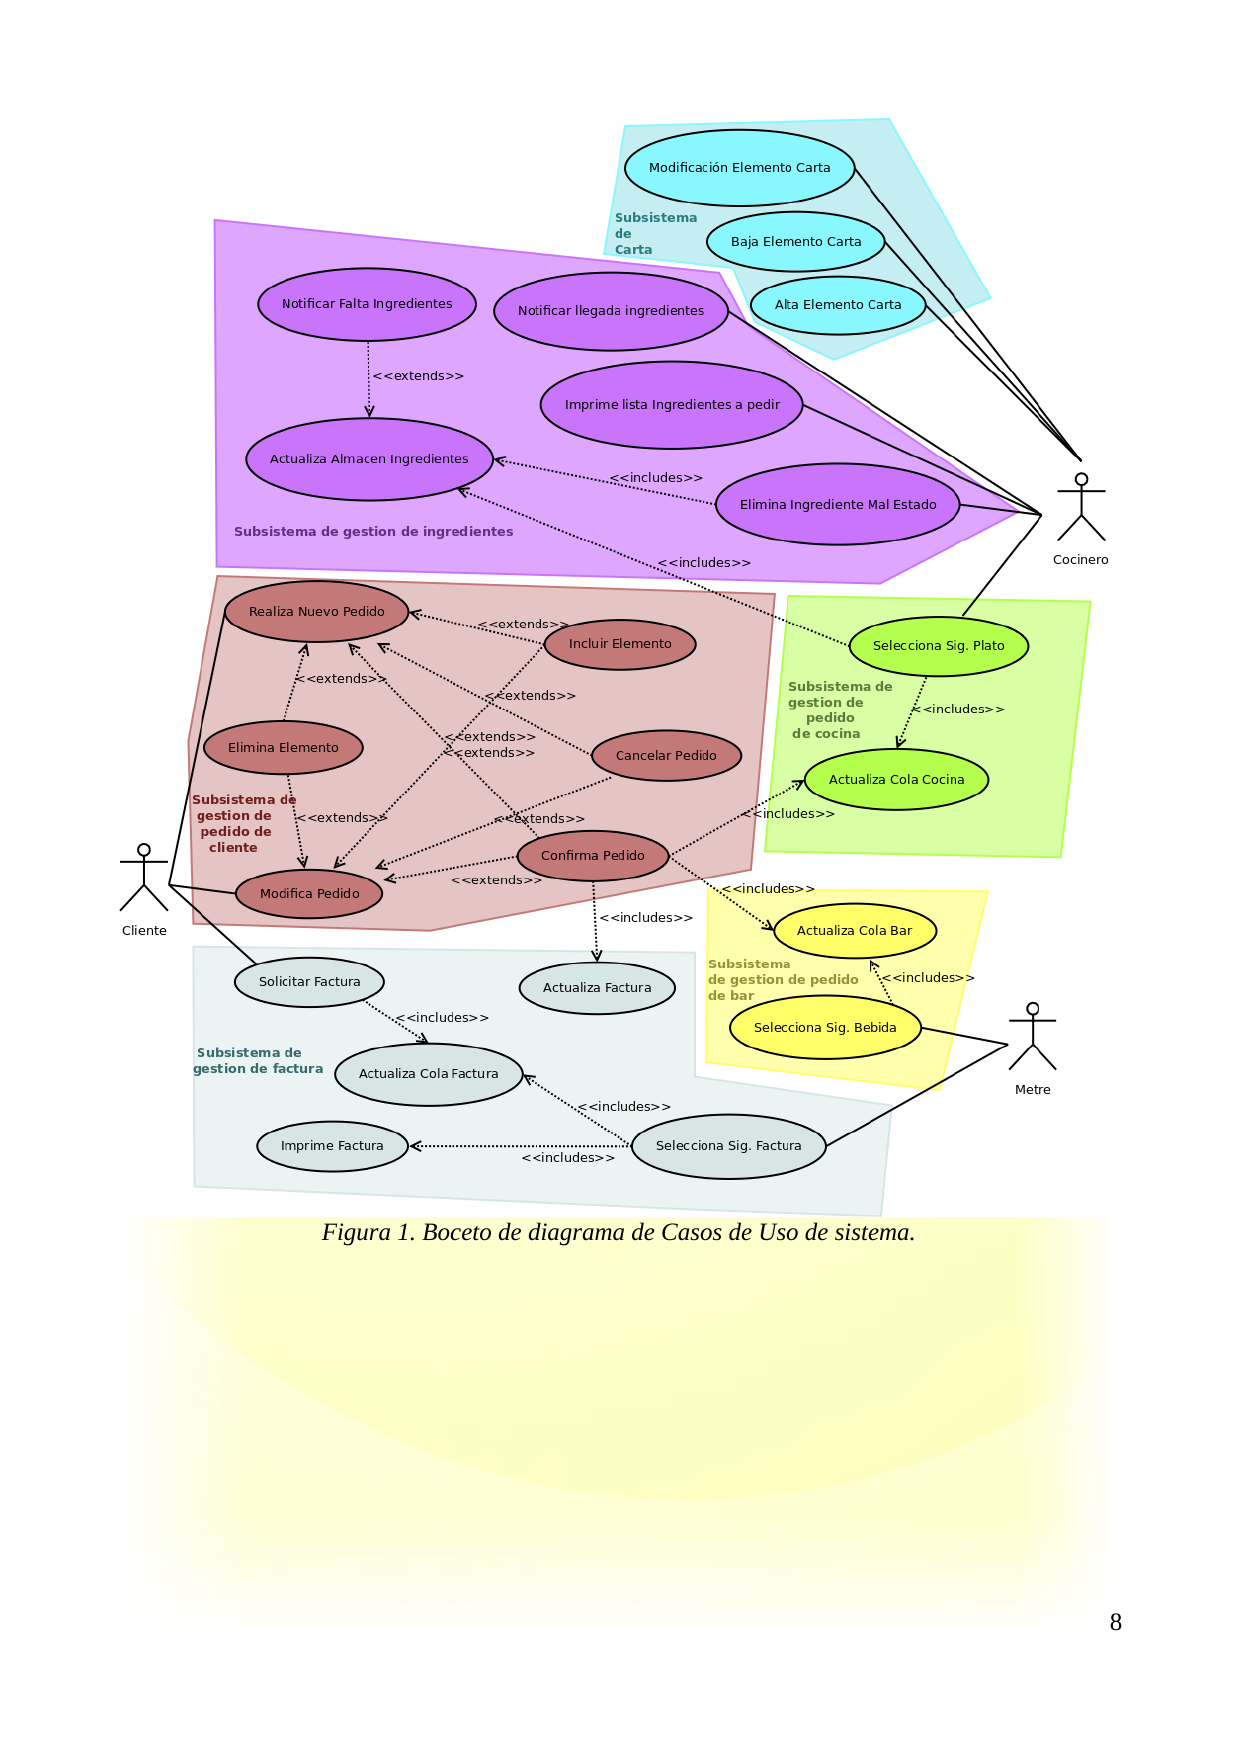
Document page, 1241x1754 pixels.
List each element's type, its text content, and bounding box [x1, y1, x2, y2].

picture [118, 1246, 1122, 1636]
picture [118, 118, 1122, 1217]
text Figura 1. Boceto de diagrama de Casos de Uso de sistema. [118, 1217, 1122, 1246]
